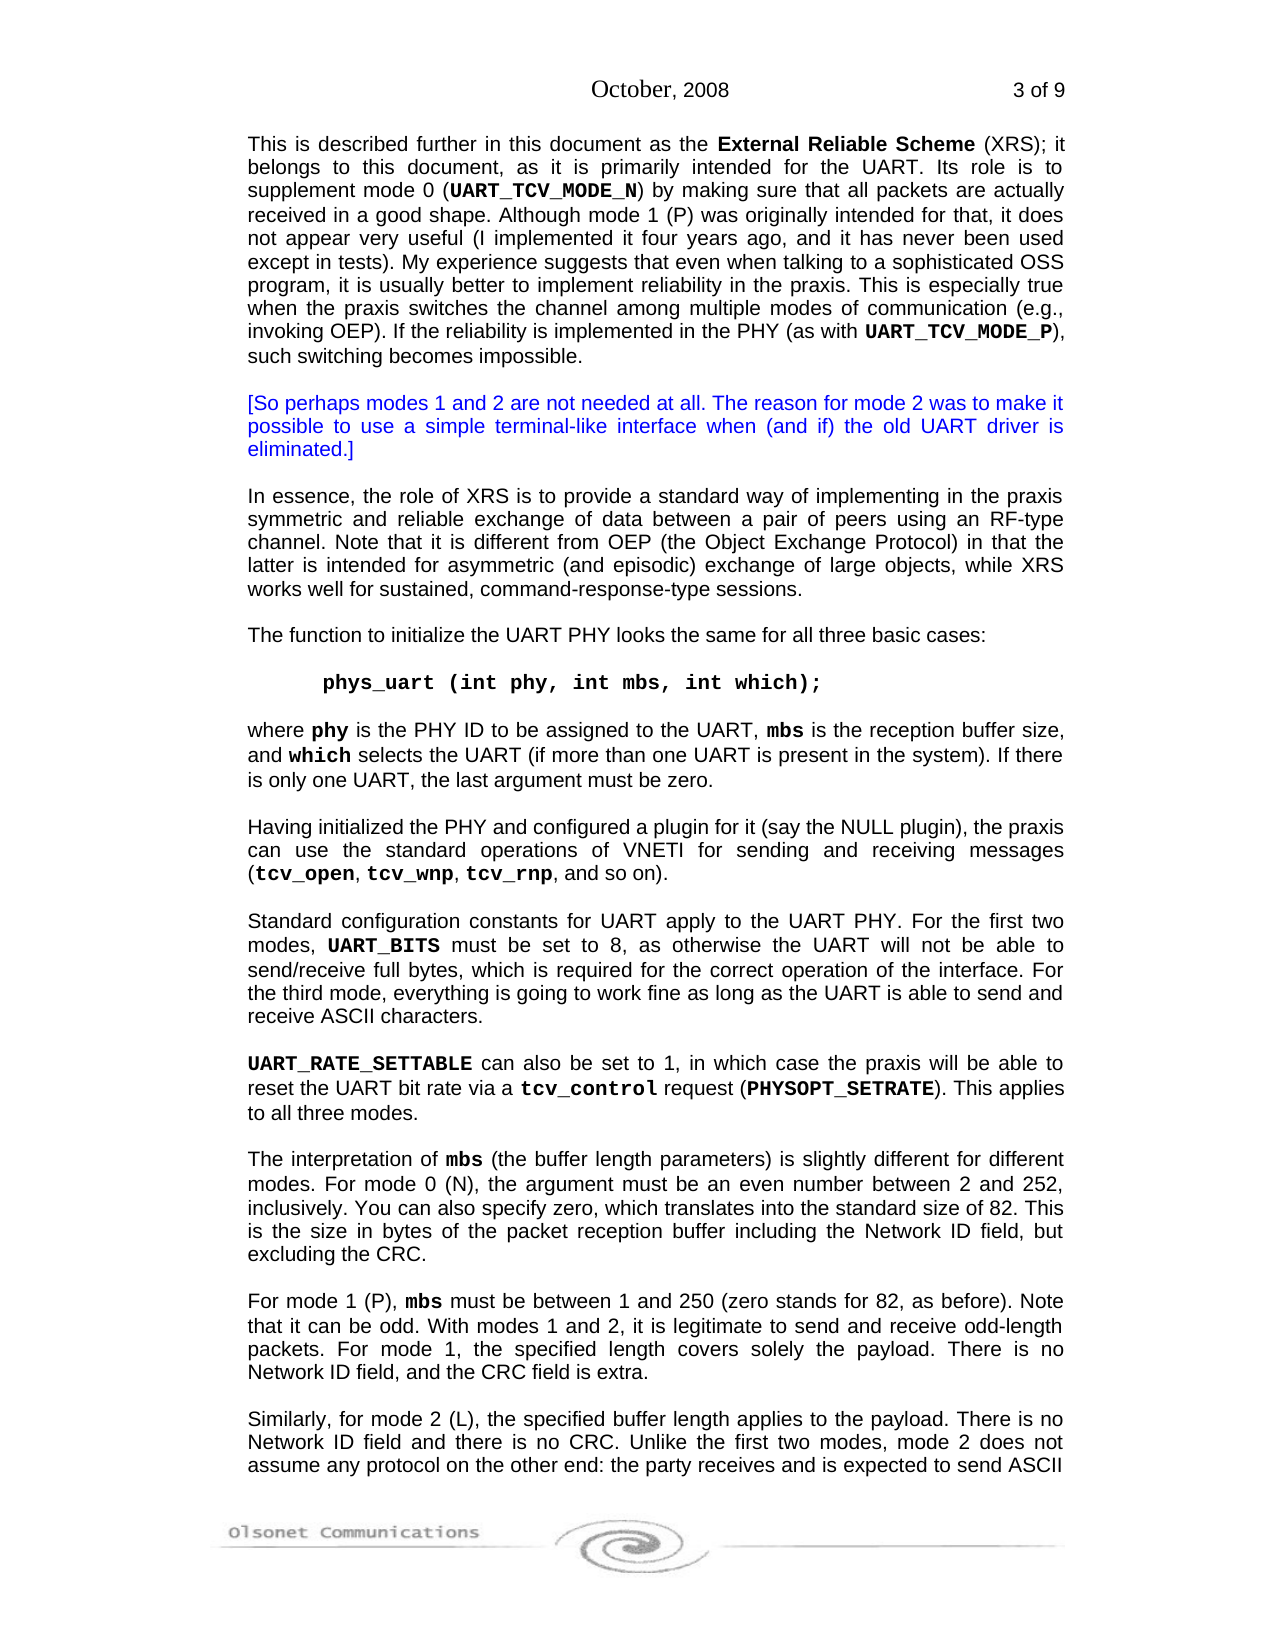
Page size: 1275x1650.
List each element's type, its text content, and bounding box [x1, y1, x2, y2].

text phys_uart (int phy, int mbs, int which); [247, 670, 1065, 695]
text UART_RATE_SETTABLE can also be set to 1, in which case the praxis will be able to reset the UART bit rate via a tcv_control request (PHYSOPT_SETRATE). This applies to all three modes. [247, 1051, 1065, 1125]
text where phy is the PHY ID to be assigned to the UART, mbs is the reception buffer size, and which selects the UART (if more than one UART is present in the system). If there is only one UART, the last argument must be zero. [247, 718, 1065, 792]
text The interpretation of mbs (the buffer length parameters) is slightly different for different modes. For mode 0 (N), the argument must be an even number between 2 and 252, inclusively. You can also specify zero, which translates into the standard size of 82. This is the size in bytes of the packet reception buffer including the Network ID field, but excluding the CRC. [247, 1148, 1065, 1266]
text This is described further in this document as the External Reliable Scheme (XRS); it belongs to this document, as it is primarily intended for the UART. Its role is to supplement mode 0 (UART_TCV_MODE_N) by making sure that all packets are actually received in a good shape. Although mode 1 (P) was originally intended for that, it does not appear very useful (I implemented it four years ago, and it has never been used except in tests). My experience suggests that even when talking to a sophisticated OSS program, it is usually better to implement reliability in the praxis. This is especially true when the praxis switches the channel among multiple modes of communication (e.g., invoking OEP). If the reliability is implemented in the PHY (as with UART_TCV_MODE_P), such switching becomes impossible. [247, 132, 1065, 368]
text In essence, the role of XRS is to provide a standard way of implementing in the praxis symmetric and reliable exchange of data between a pair of peers using an RF-type channel. Note that it is different from OEP (the Object Exchange Protocol) in that the latter is intended for asymmetric (and episodic) exchange of large objects, while XRS works well for sustained, command-response-type sessions. [247, 484, 1065, 601]
text The function to initialize the UART PHY looks the same for all three basic cases: [247, 624, 1065, 647]
picture [210, 1504, 1065, 1596]
text [So perhaps modes 1 and 2 are not needed at all. The reason for mode 2 was to make it possible to use a simple terminal-like interface when (and if) the old UART driver is eliminated.] [247, 391, 1065, 461]
text For mode 1 (P), mbs must be between 1 and 250 (zero stands for 82, as before). Note that it can be odd. With modes 1 and 2, it is legitimate to send and receive odd-length packets. For mode 1, the specified length covers solely the payload. There is no Network ID field, and the CRC field is extra. [247, 1289, 1065, 1384]
text Standard configuration constants for UART apply to the UART PHY. For the first two modes, UART_BITS must be set to 8, as otherwise the UART will not be able to send/receive full bytes, which is required for the correct operation of the interface. For the third mode, everything is going to work fine as long as the UART is able to send and receive ASCII characters. [247, 910, 1065, 1028]
text Similarly, for mode 2 (L), the specified buffer length applies to the payload. There is no Network ID field and there is no CRC. Unlike the first two modes, mode 2 does not assume any protocol on the other end: the party receives and is expected to send ASCII [247, 1407, 1065, 1477]
text Having initialized the PHY and configured a plugin for it (say the NULL plugin), the praxis can use the standard operations of VNETI for sending and receiving messages (tcv_open, tcv_wnp, tcv_rnp, and so on). [247, 815, 1065, 887]
